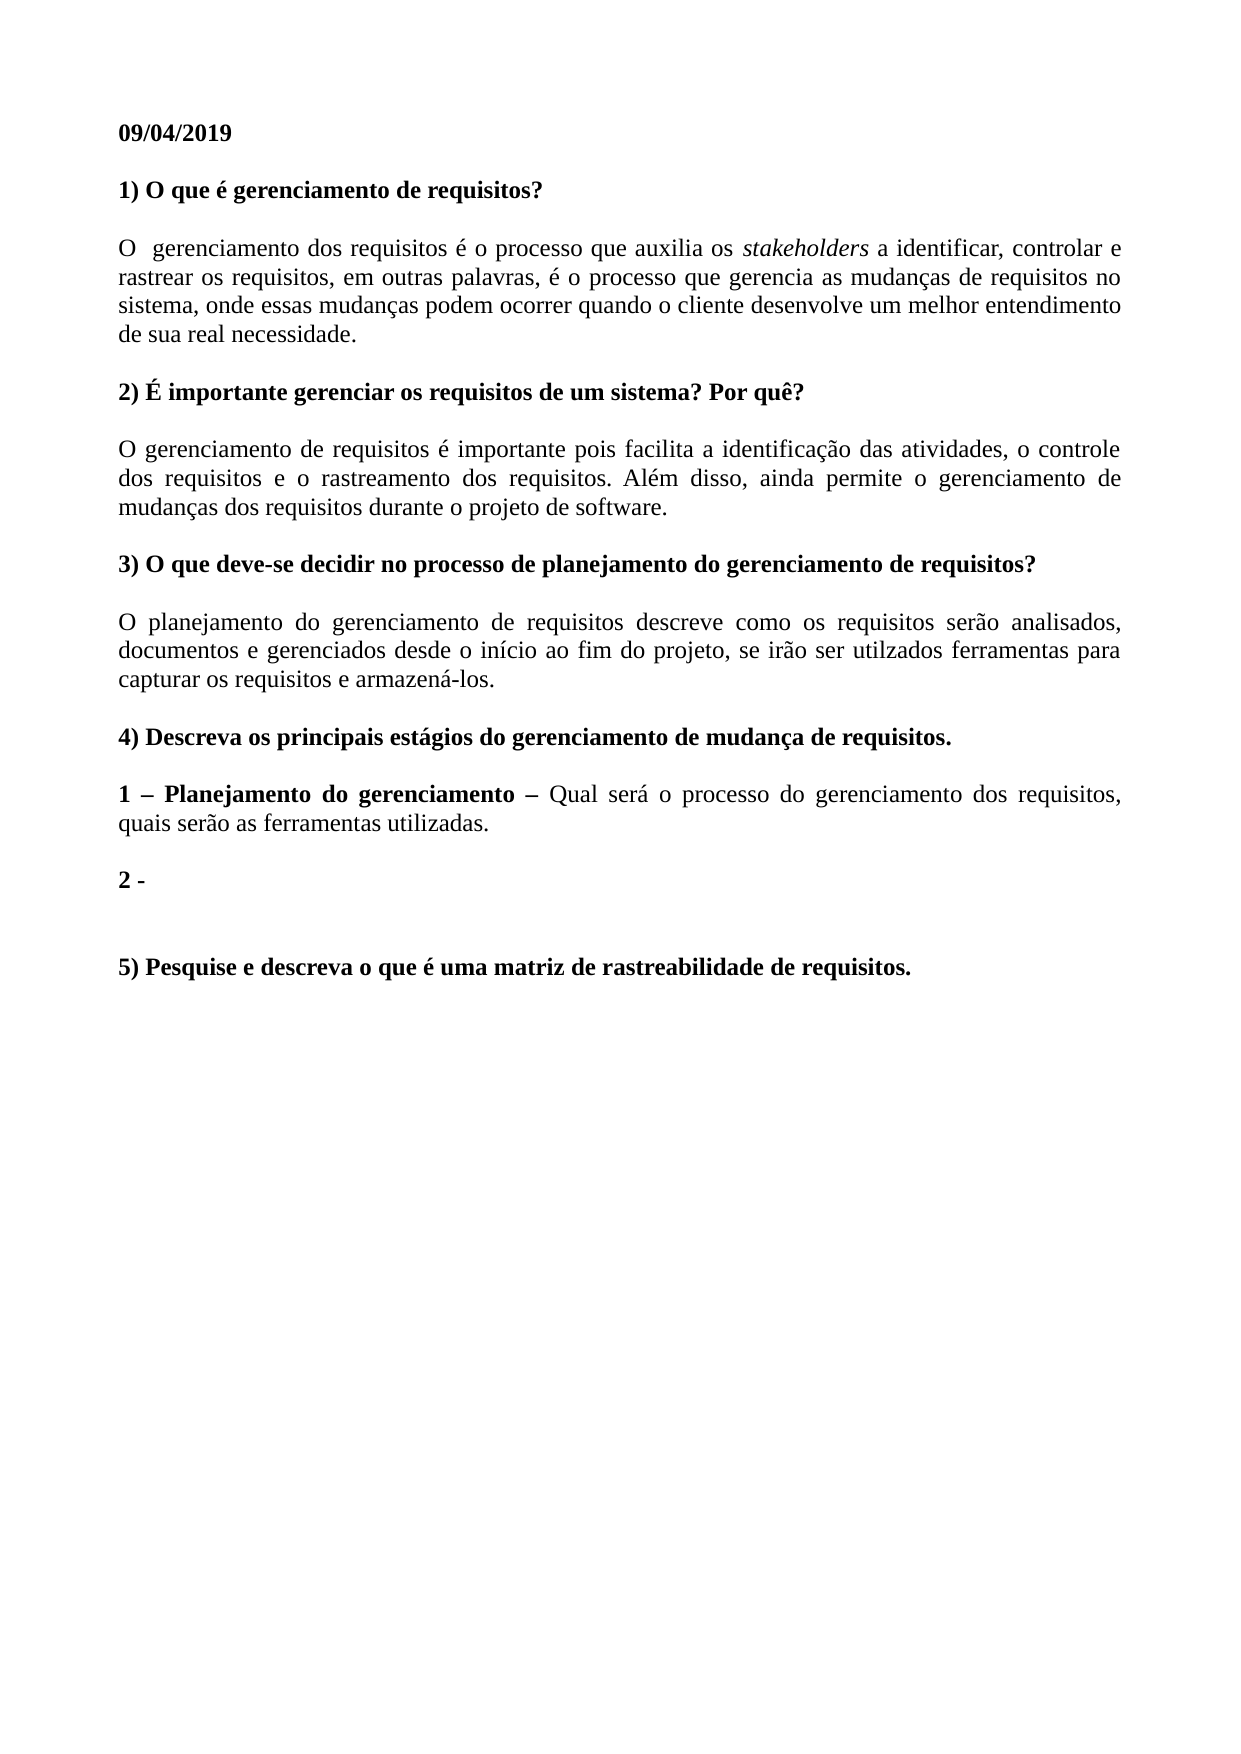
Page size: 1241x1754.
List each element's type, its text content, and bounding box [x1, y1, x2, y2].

text O gerenciamento de requisitos é importante pois facilita a identificação das atividades, o controle dos requisitos e o rastreamento dos requisitos. Além disso, ainda permite o gerenciamento de mudanças dos requisitos durante o projeto de software. [118, 434, 1122, 521]
text 1 – Planejamento do gerenciamento – Qual será o processo do gerenciamento dos requisitos, quais serão as ferramentas utilizadas. [118, 779, 1122, 837]
text 4) Descreva os principais estágios do gerenciamento de mudança de requisitos. [118, 722, 1122, 751]
text 2) É importante gerenciar os requisitos de um sistema? Por quê? [118, 377, 1122, 406]
text O gerenciamento dos requisitos é o processo que auxilia os stakeholders a identificar, controlar e rastrear os requisitos, em outras palavras, é o processo que gerencia as mudanças de requisitos no sistema, onde essas mudanças podem ocorrer quando o cliente desenvolve um melhor entendimento de sua real necessidade. [118, 233, 1122, 348]
text 09/04/2019 [118, 118, 1122, 147]
text O planejamento do gerenciamento de requisitos descreve como os requisitos serão analisados, documentos e gerenciados desde o início ao fim do projeto, se irão ser utilzados ferramentas para capturar os requisitos e armazená-los. [118, 607, 1122, 693]
text 3) O que deve-se decidir no processo de planejamento do gerenciamento de requisitos? [118, 549, 1122, 578]
text 5) Pesquise e descreva o que é uma matriz de rastreabilidade de requisitos. [118, 952, 1122, 981]
text 2 - [118, 866, 1122, 894]
text 1) O que é gerenciamento de requisitos? [118, 176, 1122, 204]
